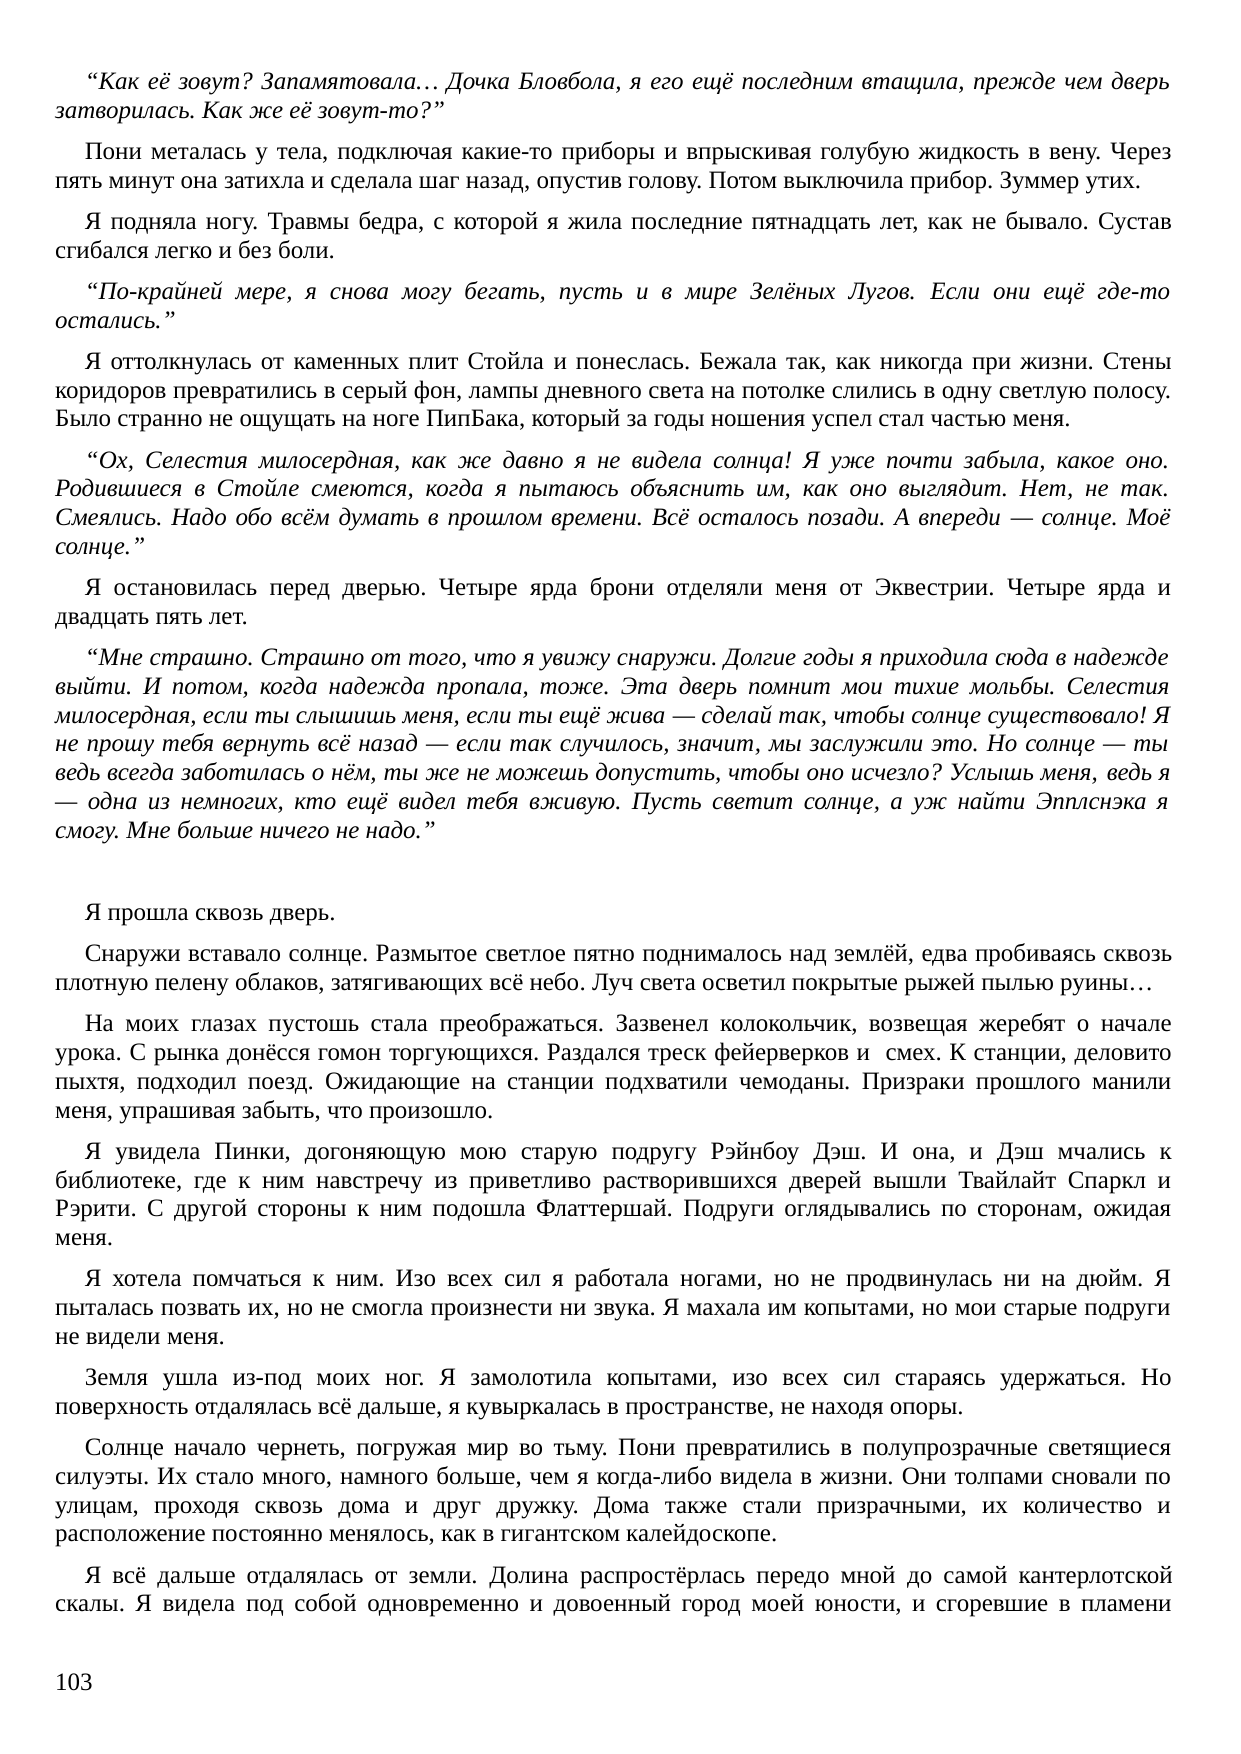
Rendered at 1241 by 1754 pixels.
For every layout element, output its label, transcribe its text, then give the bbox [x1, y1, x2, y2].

text “По-крайней мере, я снова могу бегать, пусть и в мире Зелёных Лугов. Если они ещё где-то остались.” [55, 276, 1173, 333]
text Я оттолкнулась от каменных плит Стойла и понеслась. Бежала так, как никогда при жизни. Стены коридоров превратились в серый фон, лампы дневного света на потолке слились в одну светлую полосу. Было странно не ощущать на ноге ПипБака, который за годы ношения успел стал частью меня. [55, 346, 1173, 432]
text “Ох, Селестия милосердная, как же давно я не видела солнца! Я уже почти забыла, какое оно. Родившиеся в Стойле смеются, когда я пытаюсь объяснить им, как оно выглядит. Нет, не так. Смеялись. Надо обо всём думать в прошлом времени. Всё осталось позади. А впереди — солнце. Моё солнце.” [55, 445, 1173, 560]
text На моих глазах пустошь стала преображаться. Зазвенел колокольчик, возвещая жеребят о начале урока. С рынка донёсся гомон торгующихся. Раздался треск фейерверков и смех. К станции, деловито пыхтя, подходил поезд. Ожидающие на станции подхватили чемоданы. Призраки прошлого манили меня, упрашивая забыть, что произошло. [55, 1008, 1173, 1123]
text “Как её зовут? Запамятовала… Дочка Бловбола, я его ещё последним втащила, прежде чем дверь затворилась. Как же её зовут-то?” [55, 66, 1173, 123]
text Земля ушла из-под моих ног. Я замолотила копытами, изо всех сил стараясь удержаться. Но поверхность отдалялась всё дальше, я кувыркалась в пространстве, не находя опоры. [55, 1362, 1173, 1420]
text Я остановилась перед дверью. Четыре ярда брони отделяли меня от Эквестрии. Четыре ярда и двадцать пять лет. [55, 572, 1173, 630]
text “Мне страшно. Страшно от того, что я увижу снаружи. Долгие годы я приходила сюда в надежде выйти. И потом, когда надежда пропала, тоже. Эта дверь помнит мои тихие мольбы. Селестия милосердная, если ты слышишь меня, если ты ещё жива — сделай так, чтобы солнце существовало! Я не прошу тебя вернуть всё назад — если так случилось, значит, мы заслужили это. Но солнце — ты ведь всегда заботилась о нём, ты же не можешь допустить, чтобы оно исчезло? Услышь меня, ведь я — одна из немногих, кто ещё видел тебя вживую. Пусть светит солнце, а уж найти Эпплснэка я смогу. Мне больше ничего не надо.” [55, 642, 1173, 843]
text Я подняла ногу. Травмы бедра, с которой я жила последние пятнадцать лет, как не бывало. Сустав сгибался легко и без боли. [55, 206, 1173, 263]
text Я всё дальше отдалялась от земли. Долина распростёрлась передо мной до самой кантерлотской скалы. Я видела под собой одновременно и довоенный город моей юности, и сгоревшие в пламени [55, 1560, 1173, 1617]
text Пони металась у тела, подключая какие-то приборы и впрыскивая голубую жидкость в вену. Через пять минут она затихла и сделала шаг назад, опустив голову. Потом выключила прибор. Зуммер утих. [55, 136, 1173, 193]
text Я прошла сквозь дверь. [55, 897, 1173, 926]
text Я хотела помчаться к ним. Изо всех сил я работала ногами, но не продвинулась ни на дюйм. Я пыталась позвать их, но не смогла произнести ни звука. Я махала им копытами, но мои старые подруги не видели меня. [55, 1263, 1173, 1350]
text Я увидела Пинки, догоняющую мою старую подругу Рэйнбоу Дэш. И она, и Дэш мчались к библиотеке, где к ним навстречу из приветливо растворившихся дверей вышли Твайлайт Спаркл и Рэрити. С другой стороны к ним подошла Флаттершай. Подруги оглядывались по сторонам, ожидая меня. [55, 1136, 1173, 1251]
text Солнце начало чернеть, погружая мир во тьму. Пони превратились в полупрозрачные светящиеся силуэты. Их стало много, намного больше, чем я когда-либо видела в жизни. Они толпами сновали по улицам, проходя сквозь дома и друг дружку. Дома также стали призрачными, их количество и расположение постоянно менялось, как в гигантском калейдоскопе. [55, 1432, 1173, 1547]
text Снаружи вставало солнце. Размытое светлое пятно поднималось над землёй, едва пробиваясь сквозь плотную пелену облаков, затягивающих всё небо. Луч света осветил покрытые рыжей пылью руины… [55, 938, 1173, 996]
